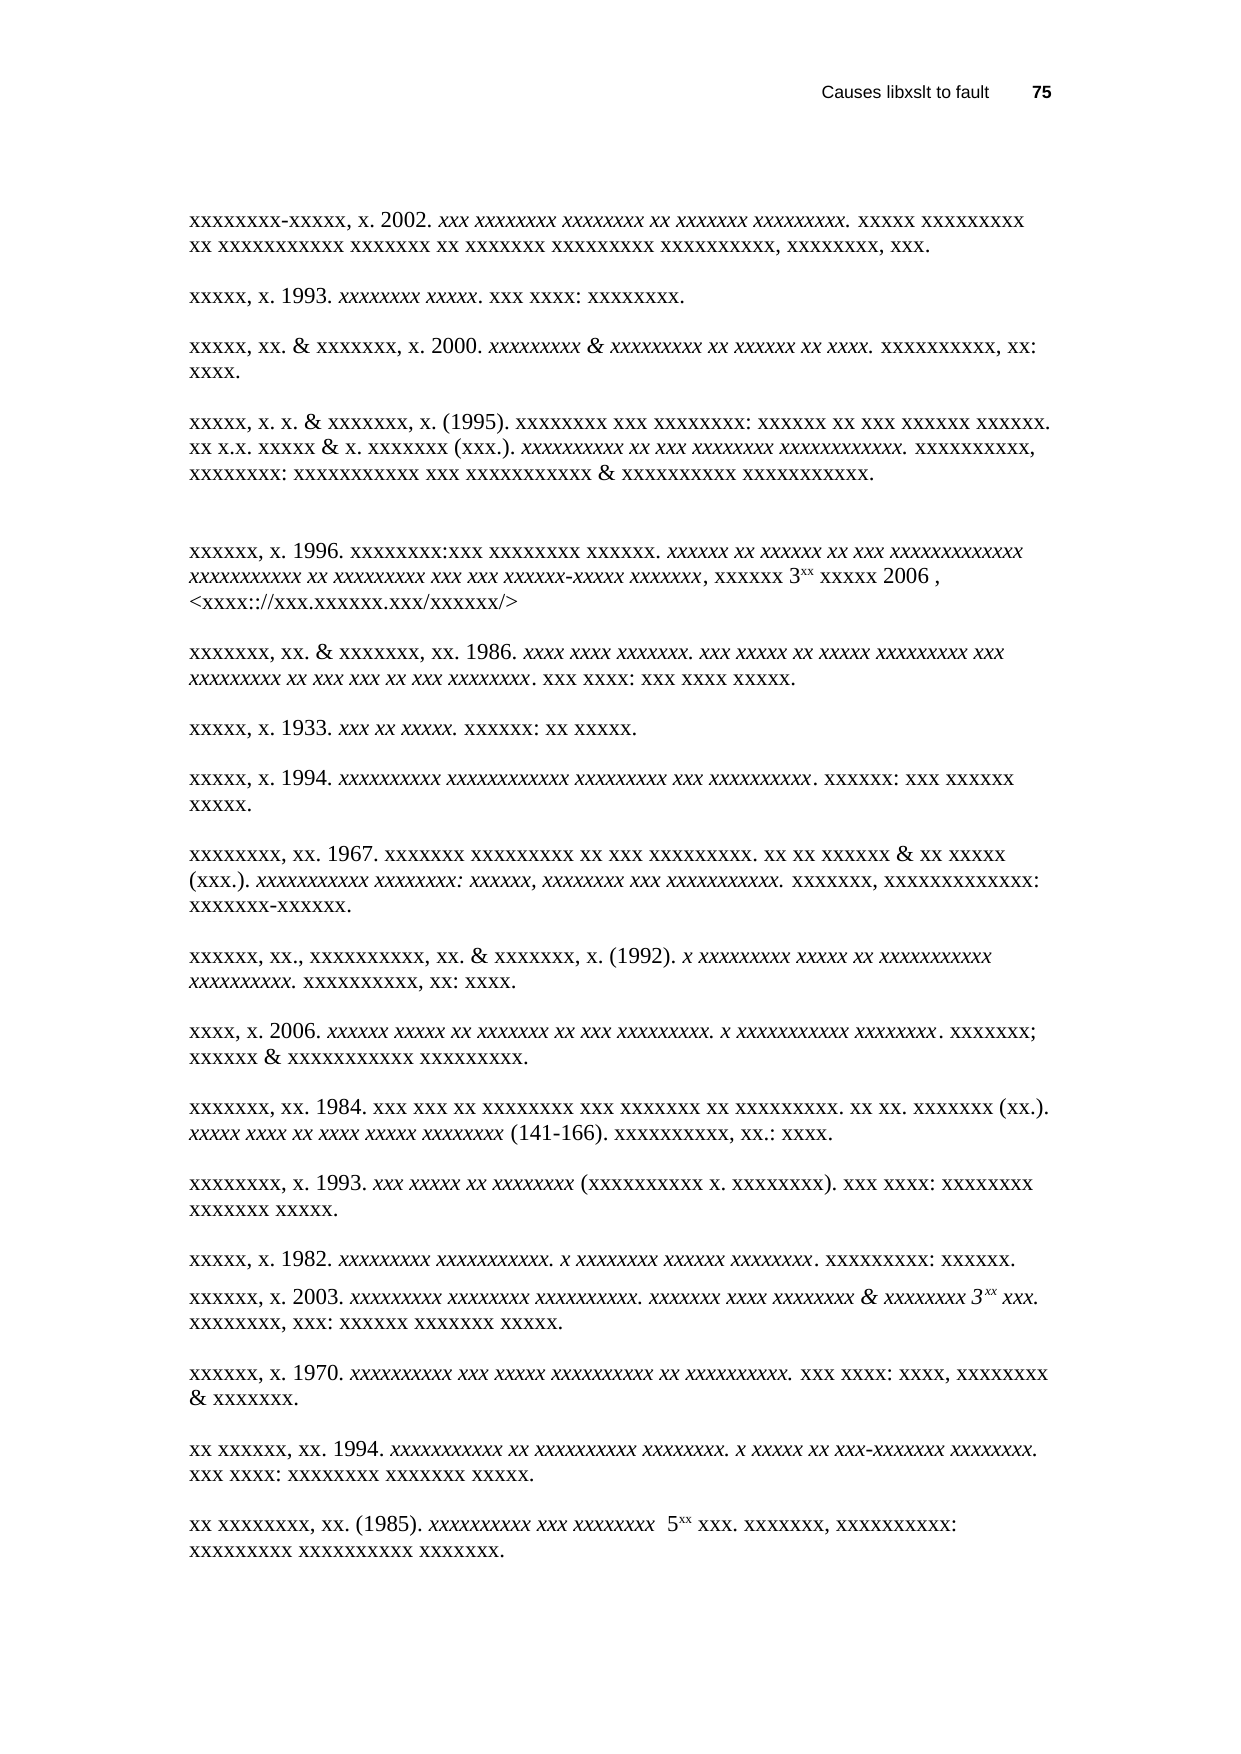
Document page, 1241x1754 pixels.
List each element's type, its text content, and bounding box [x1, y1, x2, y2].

text xxxxx, xx. & xxxxxxx, x. 2000. xxxxxxxxx & xxxxxxxxx xx xxxxxx xx xxxx. xxxxxxxxxx, xx: xxxx. [189, 333, 1051, 384]
text xxxxx, x. 1993. xxxxxxxx xxxxx. xxx xxxx: xxxxxxxx. [189, 283, 1051, 308]
text xxxxx, x. 1933. xxx xx xxxxx. xxxxxx: xx xxxxx. [189, 715, 1051, 741]
text xxxx, x. 2006. xxxxxx xxxxx xx xxxxxxx xx xxx xxxxxxxxx. x xxxxxxxxxxx xxxxxxxx. xxxxxxx; xxxxxx & xxxxxxxxxxx xxxxxxxxx. [189, 1018, 1051, 1069]
text xxxxxx, x. 2003. xxxxxxxxx xxxxxxxx xxxxxxxxxx. xxxxxxx xxxx xxxxxxxx & xxxxxxxx 3xx xxx. xxxxxxxx, xxx: xxxxxx xxxxxxx xxxxx. [189, 1284, 1051, 1335]
text xxxxxxxx, x. 1993. xxx xxxxx xx xxxxxxxx (xxxxxxxxxx x. xxxxxxxx). xxx xxxx: xxxxxxxx xxxxxxx xxxxx. [189, 1170, 1051, 1221]
text xxxxxx, xx., xxxxxxxxxx, xx. & xxxxxxx, x. (1992). x xxxxxxxxx xxxxx xx xxxxxxxxxxx xxxxxxxxxx. xxxxxxxxxx, xx: xxxx. [189, 942, 1051, 993]
text xxxxxxxx-xxxxx, x. 2002. xxx xxxxxxxx xxxxxxxx xx xxxxxxx xxxxxxxxx. xxxxx xxxxxxxxx xx xxxxxxxxxxx xxxxxxx xx xxxxxxx xxxxxxxxx xxxxxxxxxx, xxxxxxxx, xxx. [189, 207, 1051, 258]
text xxxxxxxx, xx. 1967. xxxxxxx xxxxxxxxx xx xxx xxxxxxxxx. xx xx xxxxxx & xx xxxxx (xxx.). xxxxxxxxxxx xxxxxxxx: xxxxxx, xxxxxxxx xxx xxxxxxxxxxx. xxxxxxx, xxxxxxxxxxxxx: xxxxxxx-xxxxxx. [189, 841, 1051, 918]
text xx xxxxxxxx, xx. (1985). xxxxxxxxxx xxx xxxxxxxx 5xx xxx. xxxxxxx, xxxxxxxxxx: xxxxxxxxx xxxxxxxxxx xxxxxxx. [189, 1511, 1051, 1562]
text xx xxxxxx, xx. 1994. xxxxxxxxxxx xx xxxxxxxxxx xxxxxxxx. x xxxxx xx xxx-xxxxxxx xxxxxxxx. xxx xxxx: xxxxxxxx xxxxxxx xxxxx. [189, 1435, 1051, 1486]
text xxxxx, x. 1982. xxxxxxxxx xxxxxxxxxxx. x xxxxxxxx xxxxxx xxxxxxxx. xxxxxxxxx: xxxxxx. [189, 1246, 1051, 1271]
text xxxxxxx, xx. & xxxxxxx, xx. 1986. xxxx xxxx xxxxxxx. xxx xxxxx xx xxxxx xxxxxxxxx xxx xxxxxxxxx xx xxx xxx xx xxx xxxxxxxx. xxx xxxx: xxx xxxx xxxxx. [189, 639, 1051, 690]
text xxxxx, x. 1994. xxxxxxxxxx xxxxxxxxxxxx xxxxxxxxx xxx xxxxxxxxxx. xxxxxx: xxx xxxxxx xxxxx. [189, 765, 1051, 816]
text xxxxxxx, xx. 1984. xxx xxx xx xxxxxxxx xxx xxxxxxx xx xxxxxxxxx. xx xx. xxxxxxx (xx.). xxxxx xxxx xx xxxx xxxxx xxxxxxxx (141-166). xxxxxxxxxx, xx.: xxxx. [189, 1094, 1051, 1145]
text xxxxxx, x. 1996. xxxxxxxx:xxx xxxxxxxx xxxxxx. xxxxxx xx xxxxxx xx xxx xxxxxxxxxxxxx xxxxxxxxxxx xx xxxxxxxxx xxx xxx xxxxxx-xxxxx xxxxxxx, xxxxxx 3xx xxxxx 2006 , <xxxx:://xxx.xxxxxx.xxx/xxxxxx/> [189, 538, 1051, 614]
text xxxxx, x. x. & xxxxxxx, x. (1995). xxxxxxxx xxx xxxxxxxx: xxxxxx xx xxx xxxxxx xxxxxx. xx x.x. xxxxx & x. xxxxxxx (xxx.). xxxxxxxxxx xx xxx xxxxxxxx xxxxxxxxxxxx. xxxxxxxxxx, xxxxxxxx: xxxxxxxxxxx xxx xxxxxxxxxxx & xxxxxxxxxx xxxxxxxxxxx. [189, 409, 1051, 485]
text xxxxxx, x. 1970. xxxxxxxxxx xxx xxxxx xxxxxxxxxx xx xxxxxxxxxx. xxx xxxx: xxxx, xxxxxxxx & xxxxxxx. [189, 1359, 1051, 1411]
